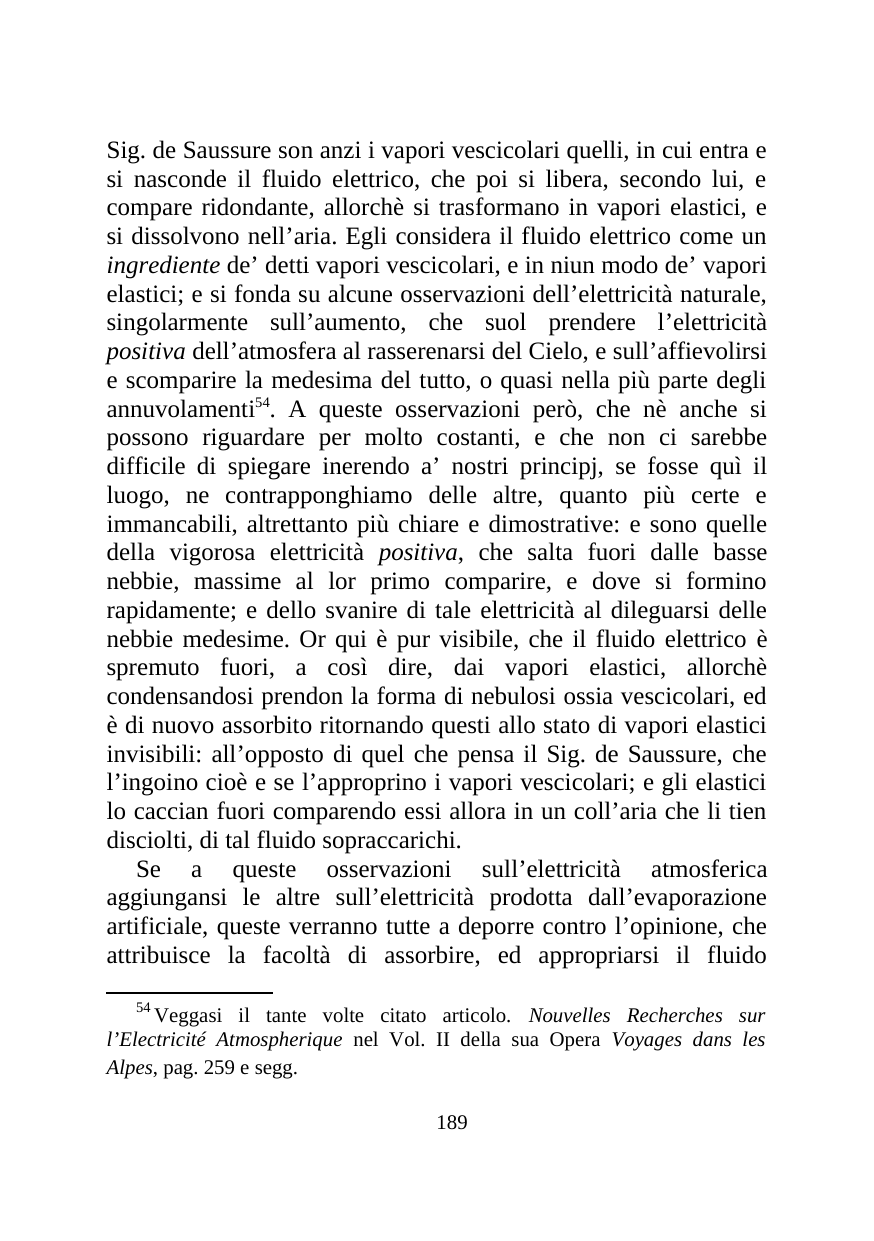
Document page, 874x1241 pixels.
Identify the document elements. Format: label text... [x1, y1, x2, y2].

text Sig. de Saussure son anzi i vapori vescicolari quelli, in cui entra e si nasconde il fluido elettrico, che poi si libera, secondo lui, e compare ridondante, allorchè si trasformano in vapori elastici, e si dissolvono nell’aria. Egli considera il fluido elettrico come un ingrediente de’ detti vapori vescicolari, e in niun modo de’ vapori elastici; e si fonda su alcune osservazioni dell’elettricità naturale, singolarmente sull’aumento, che suol prendere l’elettricità positiva dell’atmosfera al rasserenarsi del Cielo, e sull’affievolirsi e scomparire la medesima del tutto, o quasi nella più parte degli annuvolamenti. A queste osservazioni però, che nè anche si possono riguardare per molto costanti, e che non ci sarebbe difficile di spiegare inerendo a’ nostri principj, se fosse quì il luogo, ne contrapponghiamo delle altre, quanto più certe e immancabili, altrettanto più chiare e dimostrative: e sono quelle della vigorosa elettricità positiva, che salta fuori dalle basse nebbie, massime al lor primo comparire, e dove si formino rapidamente; e dello svanire di tale elettricità al dileguarsi delle nebbie medesime. Or qui è pur visibile, che il fluido elettrico è spremuto fuori, a così dire, dai vapori elastici, allorchè condensandosi prendon la forma di nebulosi ossia vescicolari, ed è di nuovo assorbito ritornando questi allo stato di vapori elastici invisibili: all’opposto di quel che pensa il Sig. de Saussure, che l’ingoino cioè e se l’approprino i vapori vescicolari; e gli elastici lo caccian fuori comparendo essi allora in un coll’aria che li tien disciolti, di tal fluido sopraccarichi. [106, 135, 768, 854]
text Se a queste osservazioni sull’elettricità atmosferica aggiungansi le altre sull’elettricità prodotta dall’evaporazione artificiale, queste verranno tutte a deporre contro l’opinione, che attribuisce la facoltà di assorbire, ed appropriarsi il fluido [106, 854, 768, 969]
text Veggasi il tante volte citato articolo. Nouvelles Recherches sur l’Electricité Atmospherique nel Vol. II della sua Opera Voyages dans les Alpes, pag. 259 e segg. [106, 999, 768, 1080]
